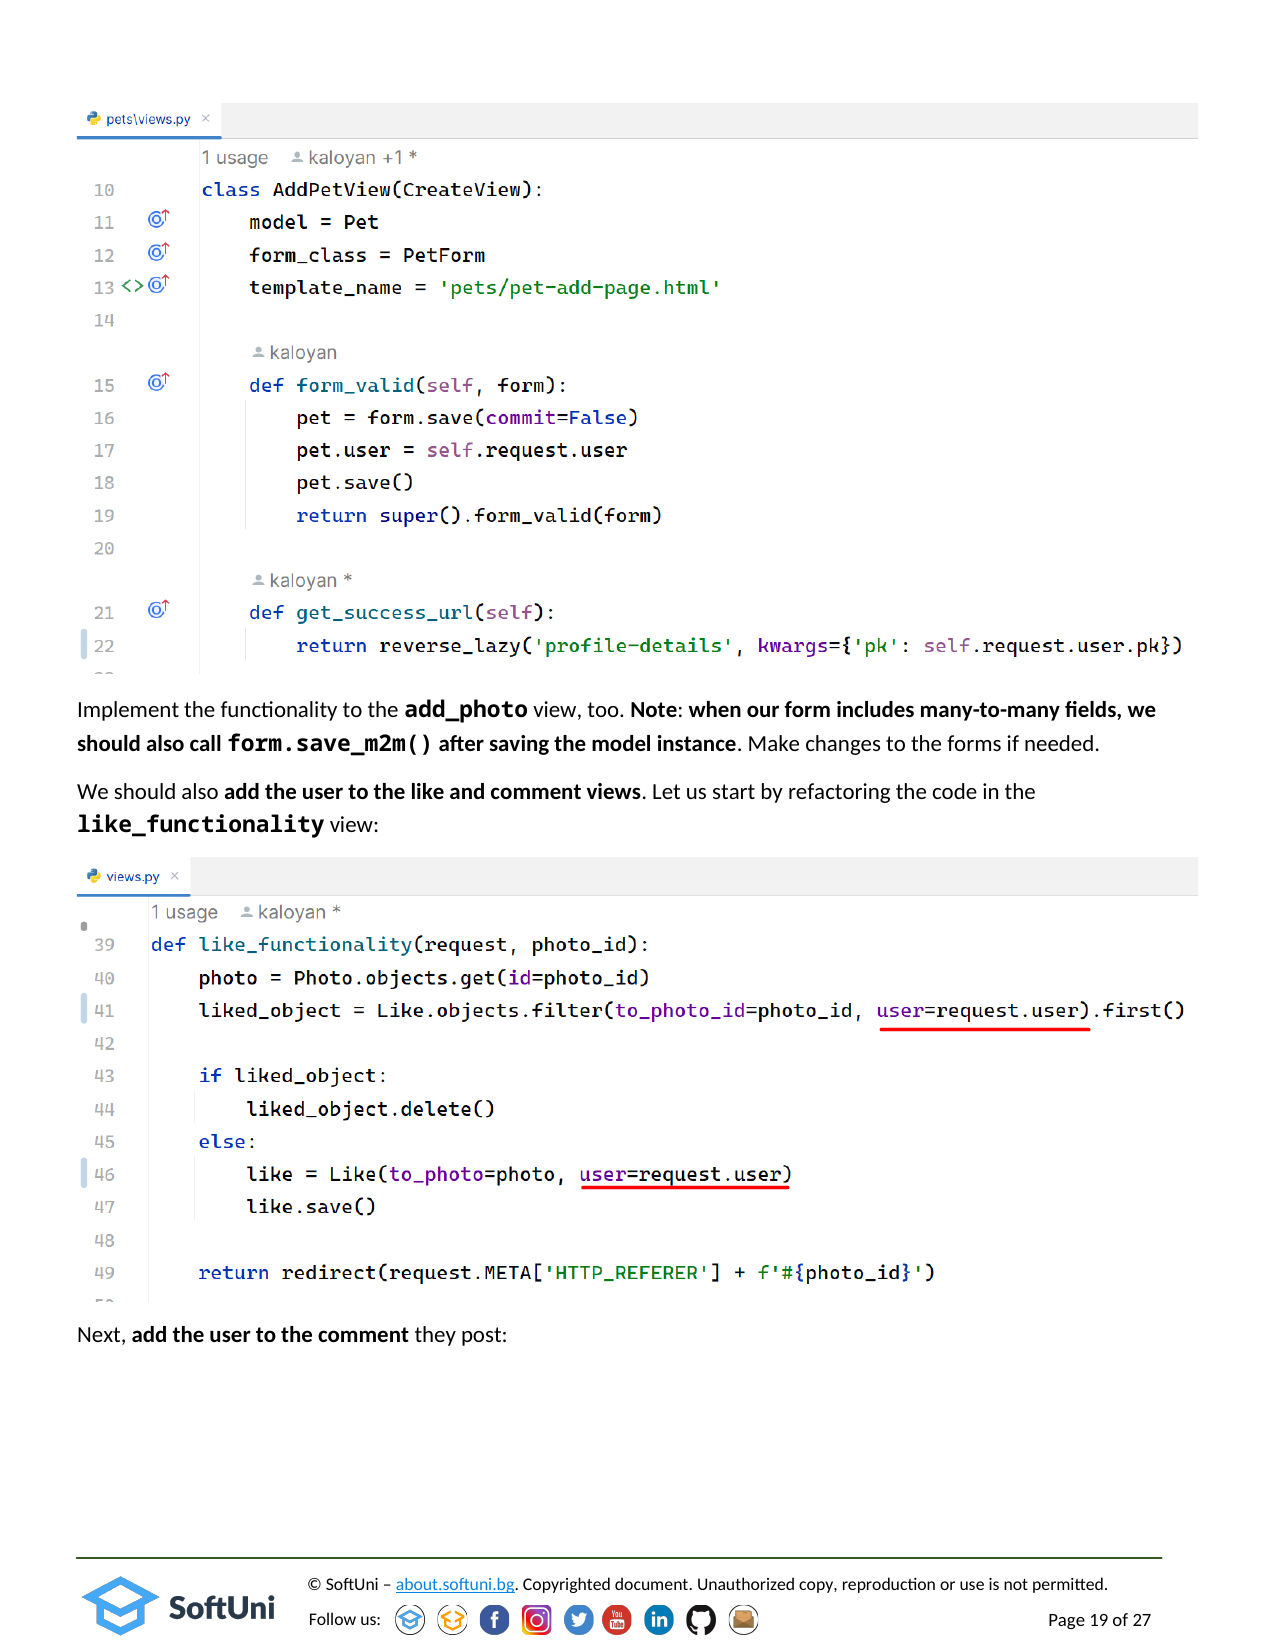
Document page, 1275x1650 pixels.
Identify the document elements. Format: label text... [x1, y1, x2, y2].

picture [564, 1605, 594, 1635]
picture [479, 1605, 510, 1635]
picture [667, 1605, 674, 1613]
picture [437, 1605, 468, 1635]
picture [658, 1617, 667, 1626]
picture [76, 103, 1199, 674]
picture [76, 857, 1199, 1302]
picture [644, 1605, 651, 1613]
picture [75, 1570, 281, 1641]
text We should also add the user to the like and comment views. Let us start by refactoring the code in the like_functionality view: [77, 777, 1198, 839]
picture [395, 1605, 425, 1635]
picture [728, 1605, 759, 1635]
picture [686, 1605, 716, 1635]
picture [602, 1605, 632, 1635]
text Implement the functionality to the add_photo view, too. Note: when our form includes many-to-many fields, we should also call form.save_m2m() after saving the model instance. Make changes to the forms if needed. [77, 693, 1198, 758]
picture [665, 1626, 674, 1635]
picture [644, 1626, 653, 1635]
picture [522, 1605, 552, 1635]
text Next, add the user to the comment they post: [77, 1320, 1198, 1348]
